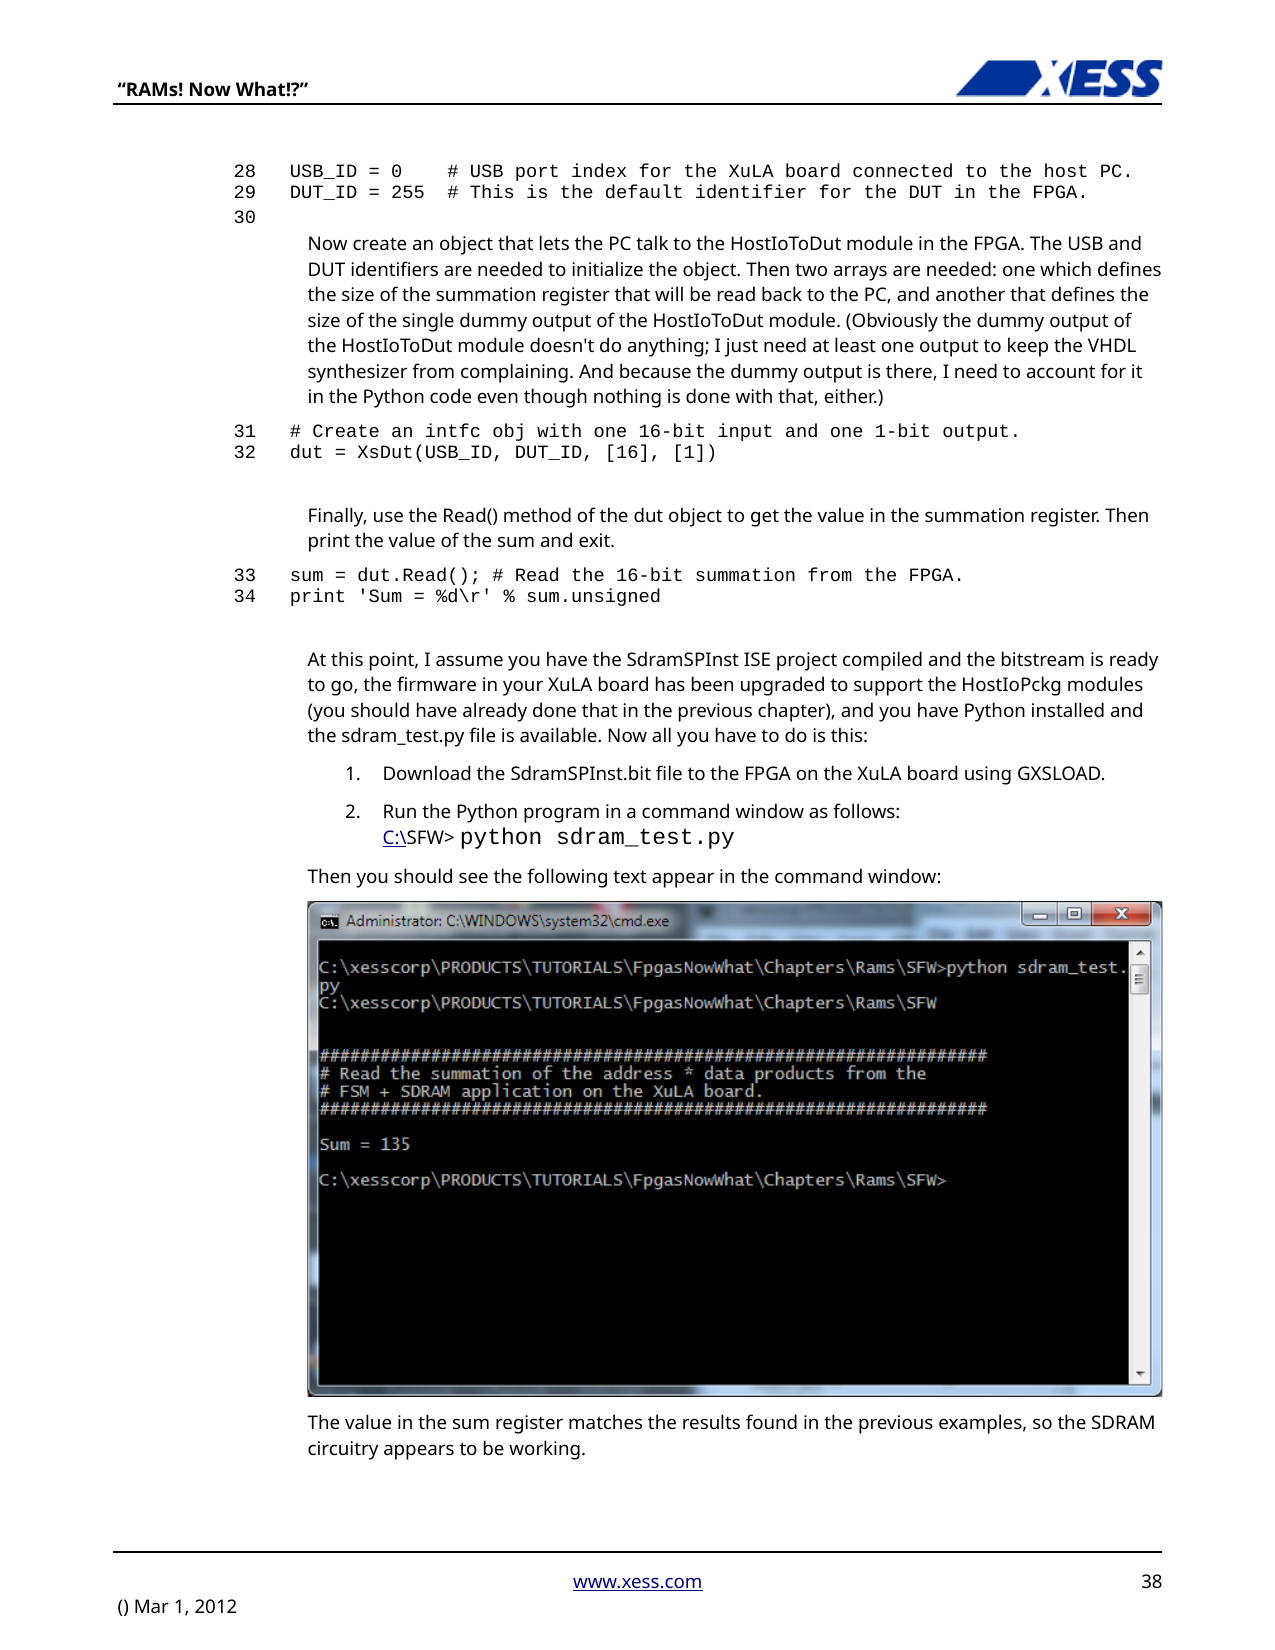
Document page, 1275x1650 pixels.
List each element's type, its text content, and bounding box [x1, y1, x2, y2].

text At this point, I assume you have the SdramSPInst ISE project compiled and the bitstream is ready to go, the firmware in your XuLA board has been upgraded to support the HostIoPckg modules (you should have already done that in the previous chapter), and you have Python installed and the sdram_test.py file is available. Now all you have to do is this: [307, 646, 1162, 748]
text Now create an object that lets the PC talk to the HostIoToDut module in the FPGA. The USB and DUT identifiers are needed to initialize the object. Then two arrays are needed: one which defines the size of the summation register that will be read back to the PC, and another that defines the size of the single dummy output of the HostIoToDut module. (Obviously the dummy output of the HostIoToDut module doesn't do anything; I just need at least one output to keep the VHDL synthesizer from complaining. And because the dummy output is there, I need to account for it in the Python code even though nothing is done with that, either.) [307, 230, 1162, 409]
list DUT_ID = 255 # This is the default identifier for the DUT in the FPGA. [289, 183, 1162, 204]
list sum = dut.Read(); # Read the 16-bit summation from the FPGA. [289, 566, 1162, 587]
list dut = XsDut(USB_ID, DUT_ID, [16], [1]) [289, 443, 1162, 464]
list # Create an intfc obj with one 16-bit input and one 1-bit output. [289, 422, 1162, 443]
text Then you should see the following text appear in the command window: [307, 864, 1162, 889]
text The value in the sum register matches the results found in the previous examples, so the SDRAM circuitry appears to be working. [307, 1409, 1162, 1460]
list USB_ID = 0 # USB port index for the XuLA board connected to the host PC. [289, 162, 1162, 183]
picture [307, 901, 1163, 1397]
list Run the Python program in a command window as follows: C:\SFW> python sdram_test.py [345, 799, 1162, 851]
picture [955, 60, 1163, 97]
text Finally, use the Read() method of the dut object to get the value in the summation register. Then print the value of the sum and exit. [307, 502, 1162, 553]
list print 'Sum = %d\r' % sum.unsigned [289, 587, 1162, 608]
list Download the SdramSPInst.bit file to the FPGA on the XuLA board using GXSLOAD. [345, 761, 1162, 786]
